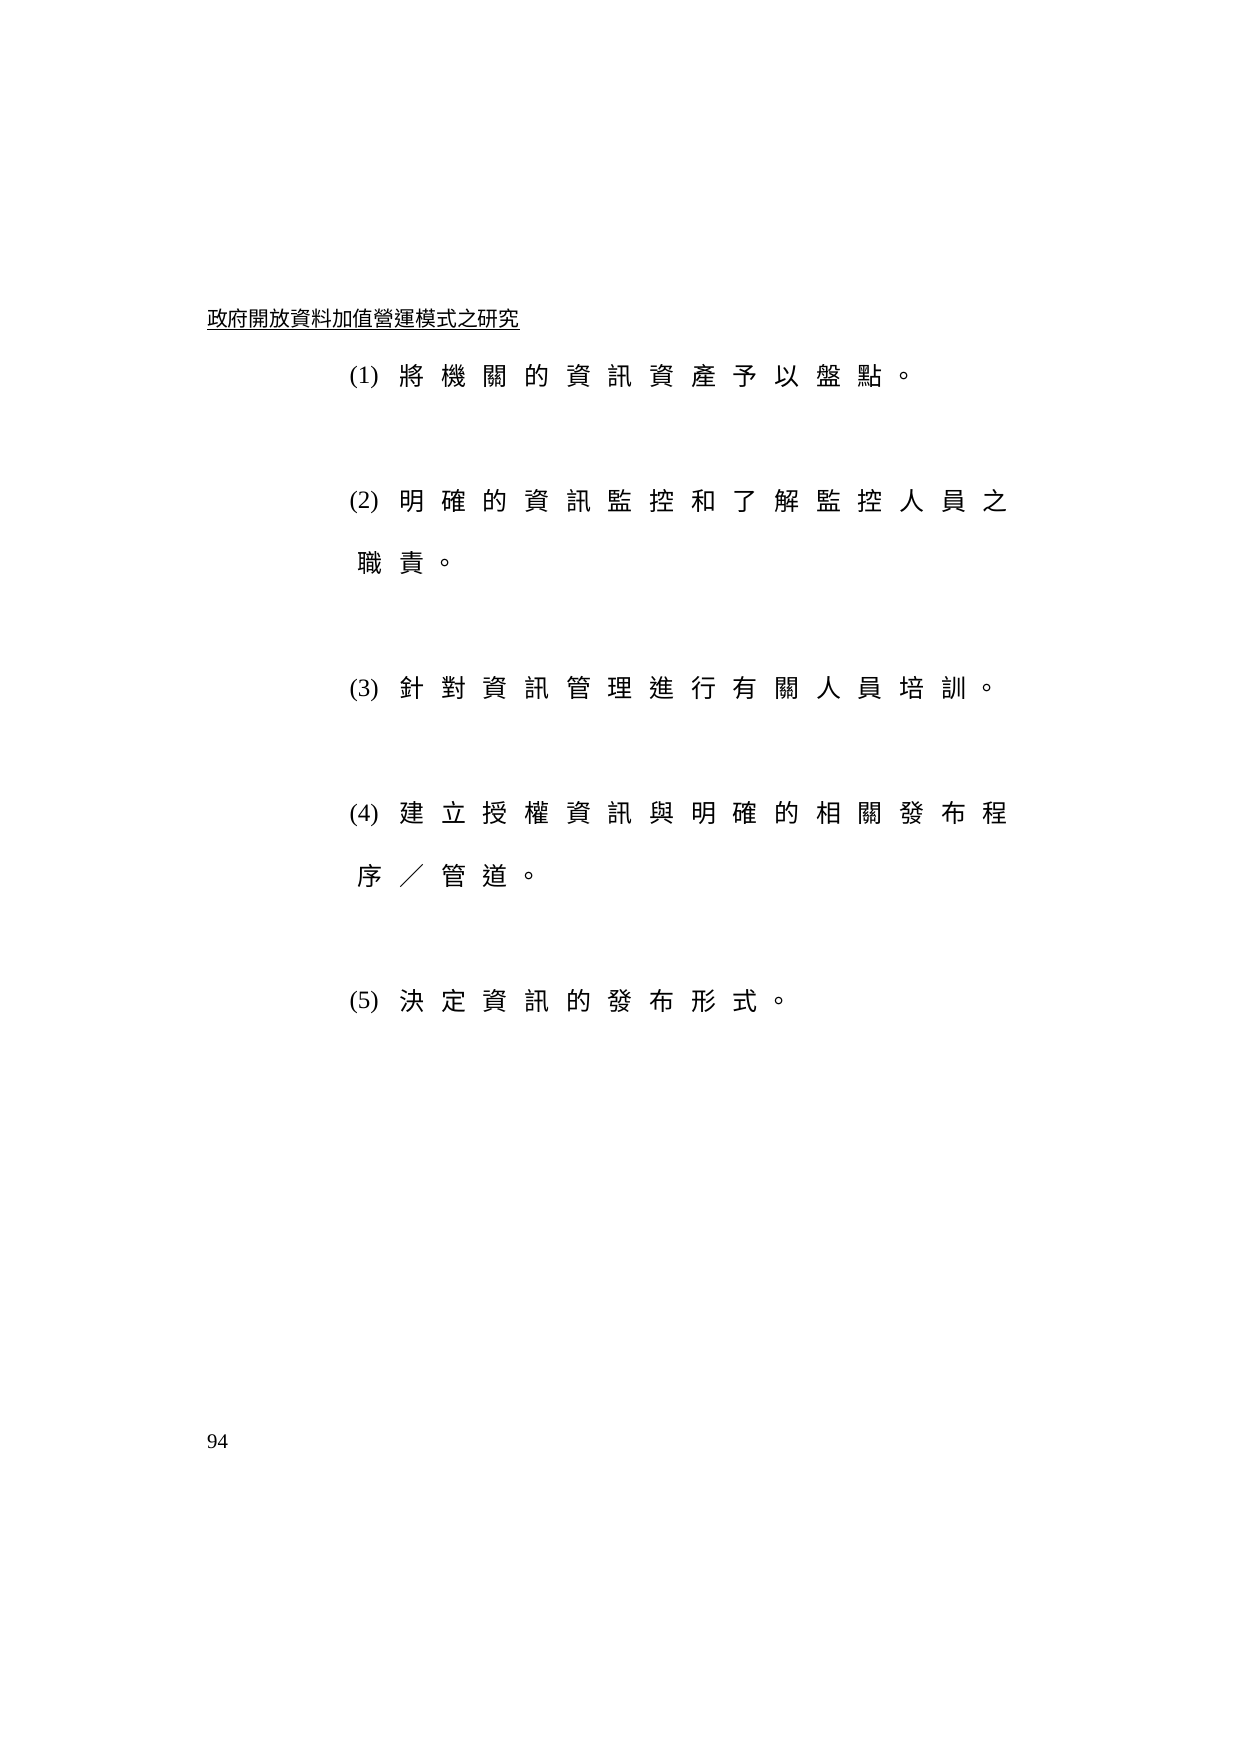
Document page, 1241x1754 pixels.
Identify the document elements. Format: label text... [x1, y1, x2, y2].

list 針對資訊管理進行有關人員培訓。 [313, 645, 1016, 708]
list 將機關的資訊資產予以盤點。 [313, 333, 1016, 395]
list 建立授權資訊與明確的相關發布程序／管道。 [313, 770, 1016, 895]
list 明確的資訊監控和了解監控人員之職責。 [313, 458, 1016, 583]
list 決定資訊的發布形式。 [313, 958, 1016, 1020]
